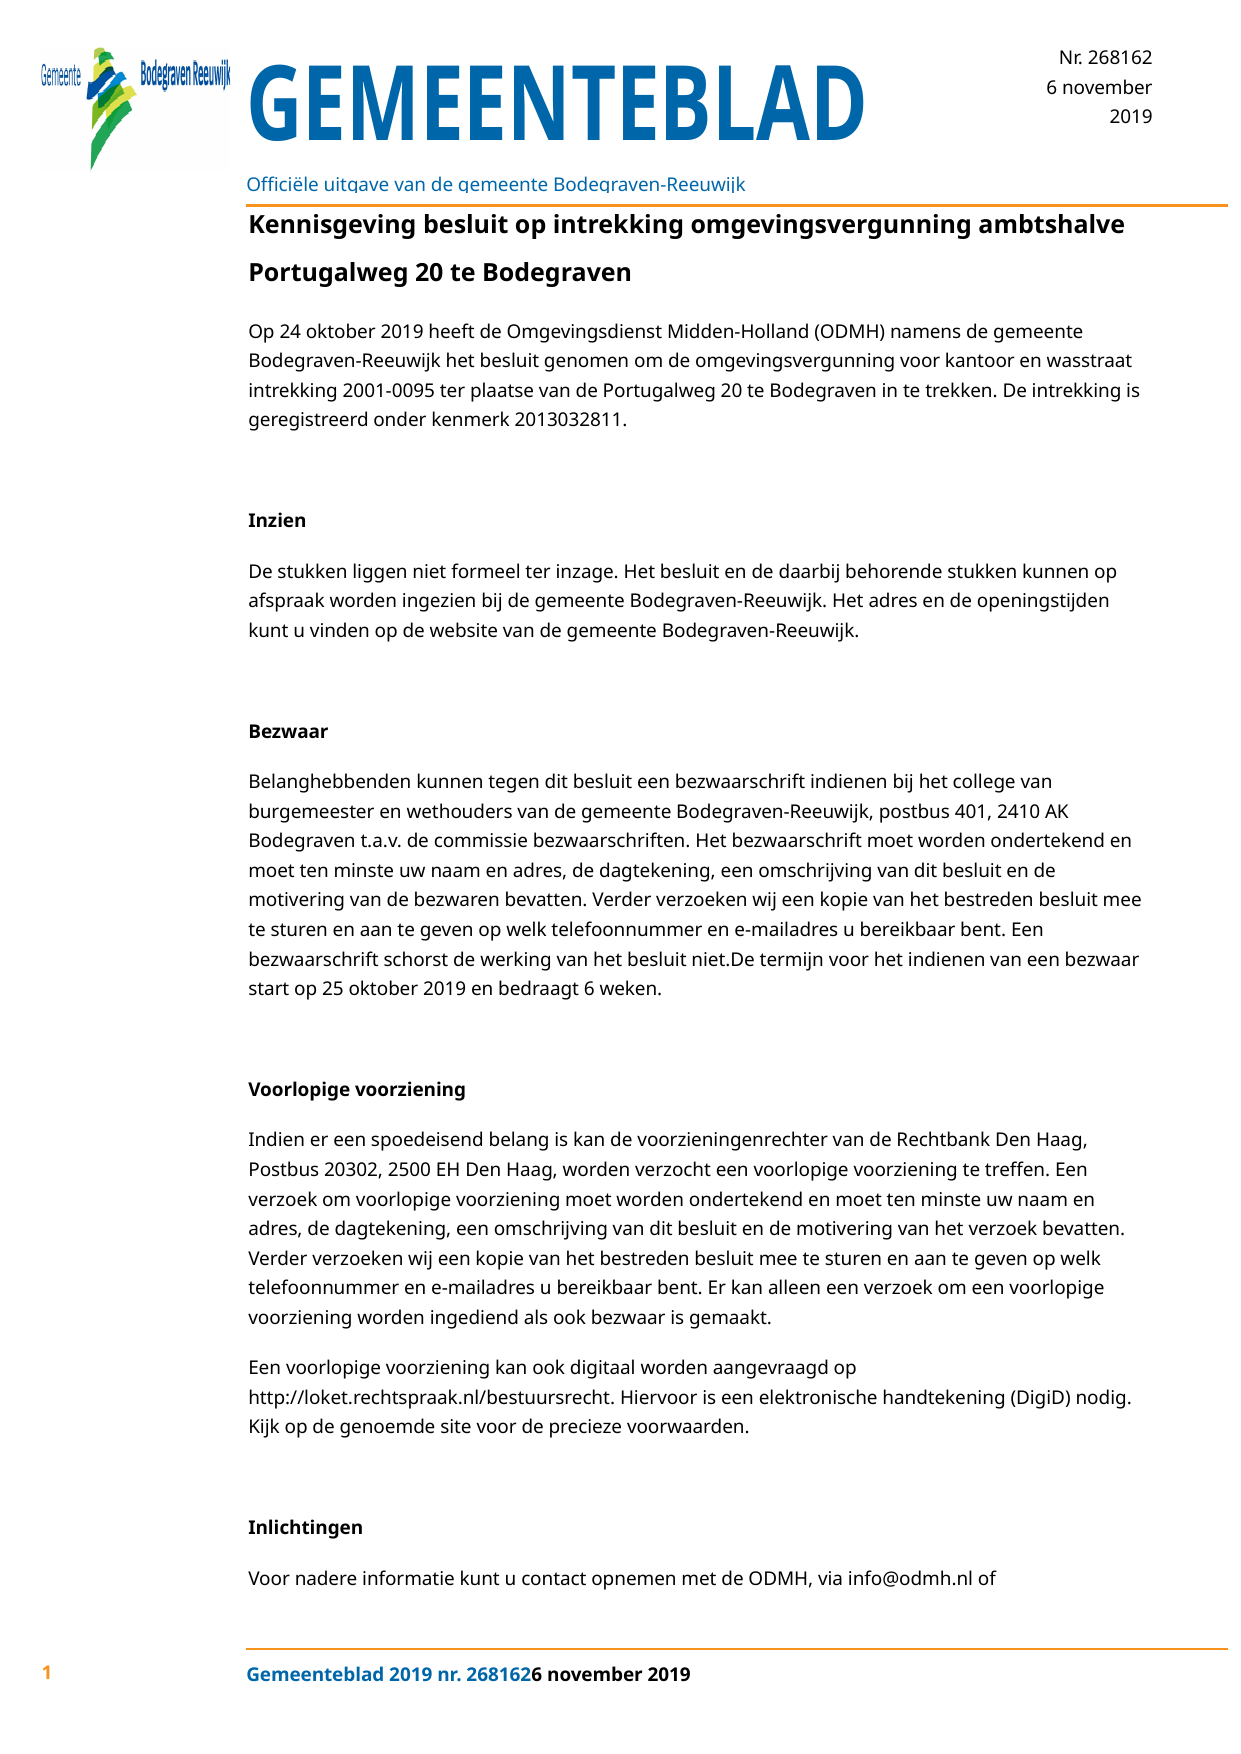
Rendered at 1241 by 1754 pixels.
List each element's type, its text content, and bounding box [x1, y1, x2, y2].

text Indien er een spoedeisend belang is kan de voorzieningenrechter van de Rechtbank Den Haag, Postbus 20302, 2500 EH Den Haag, worden verzocht een voorlopige voorziening te treffen. Een verzoek om voorlopige voorziening moet worden ondertekend en moet ten minste uw naam en adres, de dagtekening, een omschrijving van dit besluit en de motivering van het verzoek bevatten. Verder verzoeken wij een kopie van het bestreden besluit mee te sturen en aan te geven op welk telefoonnummer en e-mailadres u bereikbaar bent. Er kan alleen een verzoek om een voorlopige voorziening worden ingediend als ook bezwaar is gemaakt. [248, 1127, 1152, 1330]
text Inzien [248, 507, 1152, 533]
text Inlichtingen [248, 1514, 1152, 1540]
text Voorlopige voorziening [248, 1076, 1152, 1102]
text Op 24 oktober 2019 heeft de Omgevingsdienst Midden-Holland (ODMH) namens de gemeente Bodegraven-Reeuwijk het besluit genomen om de omgevingsvergunning voor kantoor en wasstraat intrekking 2001-0095 ter plaatse van de Portugalweg 20 te Bodegraven in te trekken. De intrekking is geregistreerd onder kenmerk 2013032811. [248, 318, 1152, 432]
text Kennisgeving besluit op intrekking omgevingsvergunning ambtshalve Portugalweg 20 te Bodegraven [248, 207, 1152, 288]
text Bezwaar [248, 718, 1152, 744]
text Een voorlopige voorziening kan ook digitaal worden aangevraagd op http://loket.rechtspraak.nl/bestuursrecht. Hiervoor is een elektronische handtekening (DigiD) nodig. Kijk op de genoemde site voor de precieze voorwaarden. [248, 1354, 1152, 1439]
text Belanghebbenden kunnen tegen dit besluit een bezwaarschrift indienen bij het college van burgemeester en wethouders van de gemeente Bodegraven-Reeuwijk, postbus 401, 2410 AK Bodegraven t.a.v. de commissie bezwaarschriften. Het bezwaarschrift moet worden ondertekend en moet ten minste uw naam en adres, de dagtekening, een omschrijving van dit besluit en de motivering van de bezwaren bevatten. Verder verzoeken wij een kopie van het bestreden besluit mee te sturen en aan te geven op welk telefoonnummer en e-mailadres u bereikbaar bent. Een bezwaarschrift schorst de werking van het besluit niet.De termijn voor het indienen van een bezwaar start op 25 oktober 2019 en bedraagt 6 weken. [248, 768, 1152, 1001]
picture [41, 47, 231, 172]
text De stukken liggen niet formeel ter inzage. Het besluit en de daarbij behorende stukken kunnen op afspraak worden ingezien bij de gemeente Bodegraven-Reeuwijk. Het adres en de openingstijden kunt u vinden op de website van de gemeente Bodegraven-Reeuwijk. [248, 558, 1152, 643]
text Voor nadere informatie kunt u contact opnemen met de ODMH, via info@odmh.nl of [248, 1565, 1152, 1591]
